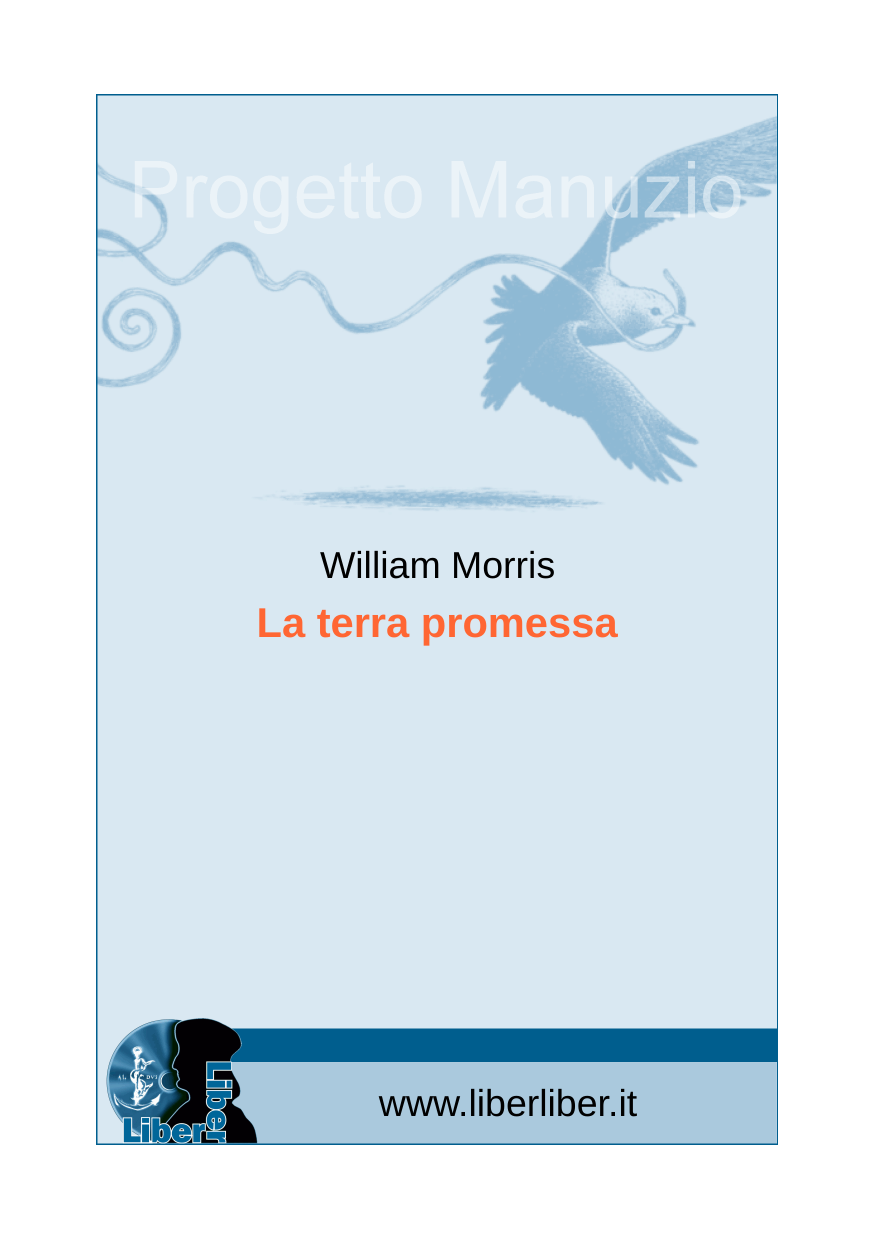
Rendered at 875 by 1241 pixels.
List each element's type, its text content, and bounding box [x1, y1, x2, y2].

text www.liberliber.it [331, 1081, 685, 1124]
picture [98, 219, 776, 543]
picture [98, 586, 776, 598]
text La terra promessa [94, 598, 779, 646]
text William Morris [94, 543, 779, 586]
picture [98, 646, 776, 1020]
